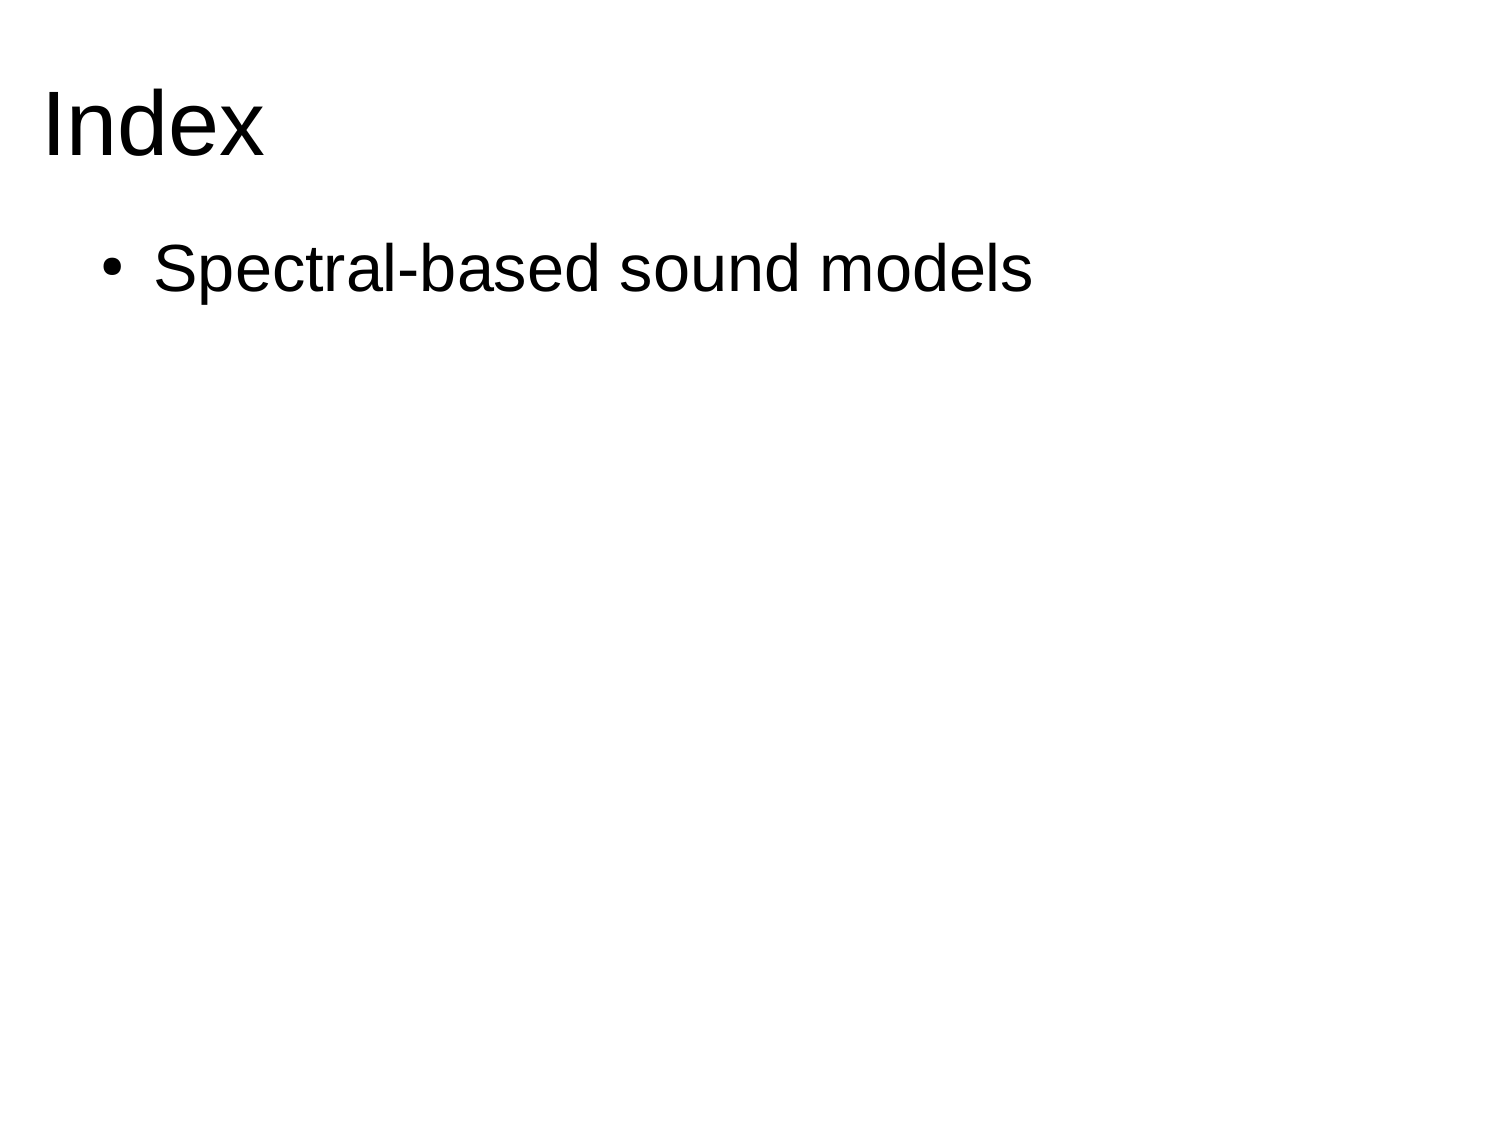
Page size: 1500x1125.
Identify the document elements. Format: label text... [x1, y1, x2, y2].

list Spectral-based sound models [82, 231, 1351, 951]
title Index [41, 19, 1500, 227]
